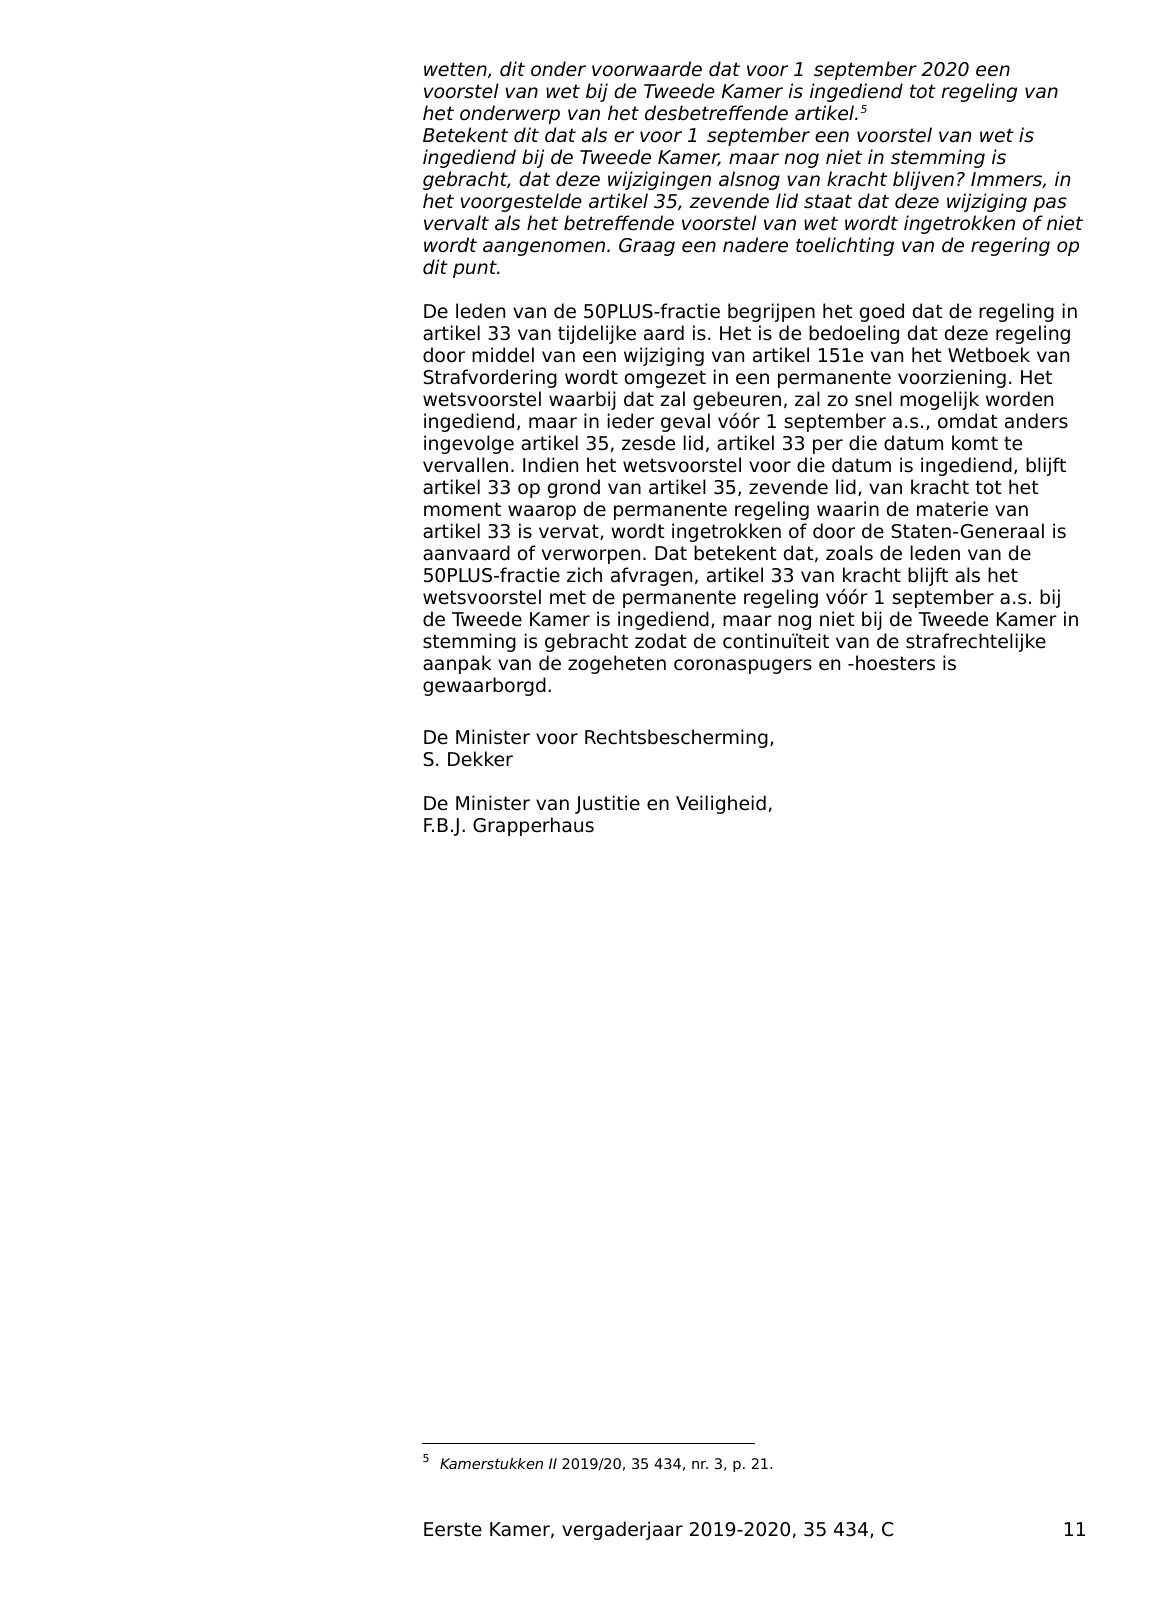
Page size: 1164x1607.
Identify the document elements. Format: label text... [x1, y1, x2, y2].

text De leden van de 50PLUS-fractie begrijpen het goed dat de regeling in artikel 33 van tijdelijke aard is. Het is de bedoeling dat deze regeling door middel van een wijziging van artikel 151e van het Wetboek van Strafvordering wordt omgezet in een permanente voorziening. Het wetsvoorstel waarbij dat zal gebeuren, zal zo snel mogelijk worden ingediend, maar in ieder geval vóór 1 september a.s., omdat anders ingevolge artikel 35, zesde lid, artikel 33 per die datum komt te vervallen. Indien het wetsvoorstel voor die datum is ingediend, blijft artikel 33 op grond van artikel 35, zevende lid, van kracht tot het moment waarop de permanente regeling waarin de materie van artikel 33 is vervat, wordt ingetrokken of door de Staten-Generaal is aanvaard of verworpen. Dat betekent dat, zoals de leden van de 50PLUS-fractie zich afvragen, artikel 33 van kracht blijft als het wetsvoorstel met de permanente regeling vóór 1 september a.s. bij de Tweede Kamer is ingediend, maar nog niet bij de Tweede Kamer in stemming is gebracht zodat de continuïteit van de strafrechtelijke aanpak van de zogeheten coronaspugers en -hoesters is gewaarborgd. [422, 301, 1087, 697]
text wetten, dit onder voorwaarde dat voor 1 september 2020 een voorstel van wet bij de Tweede Kamer is ingediend tot regeling van het onderwerp van het desbetreffende artikel. [422, 59, 1087, 125]
text Betekent dit dat als er voor 1 september een voorstel van wet is ingediend bij de Tweede Kamer, maar nog niet in stemming is gebracht, dat deze wijzigingen alsnog van kracht blijven? Immers, in het voorgestelde artikel 35, zevende lid staat dat deze wijziging pas vervalt als het betreffende voorstel van wet wordt ingetrokken of niet wordt aangenomen. Graag een nadere toelichting van de regering op dit punt. [422, 125, 1087, 279]
text De Minister van Justitie en Veiligheid, F.B.J. Grapperhaus [422, 793, 1087, 837]
text Kamerstukken II 2019/20, 35 434, nr. 3, p. 21. [422, 1452, 1087, 1474]
text De Minister voor Rechtsbescherming, S. Dekker [422, 727, 1087, 771]
